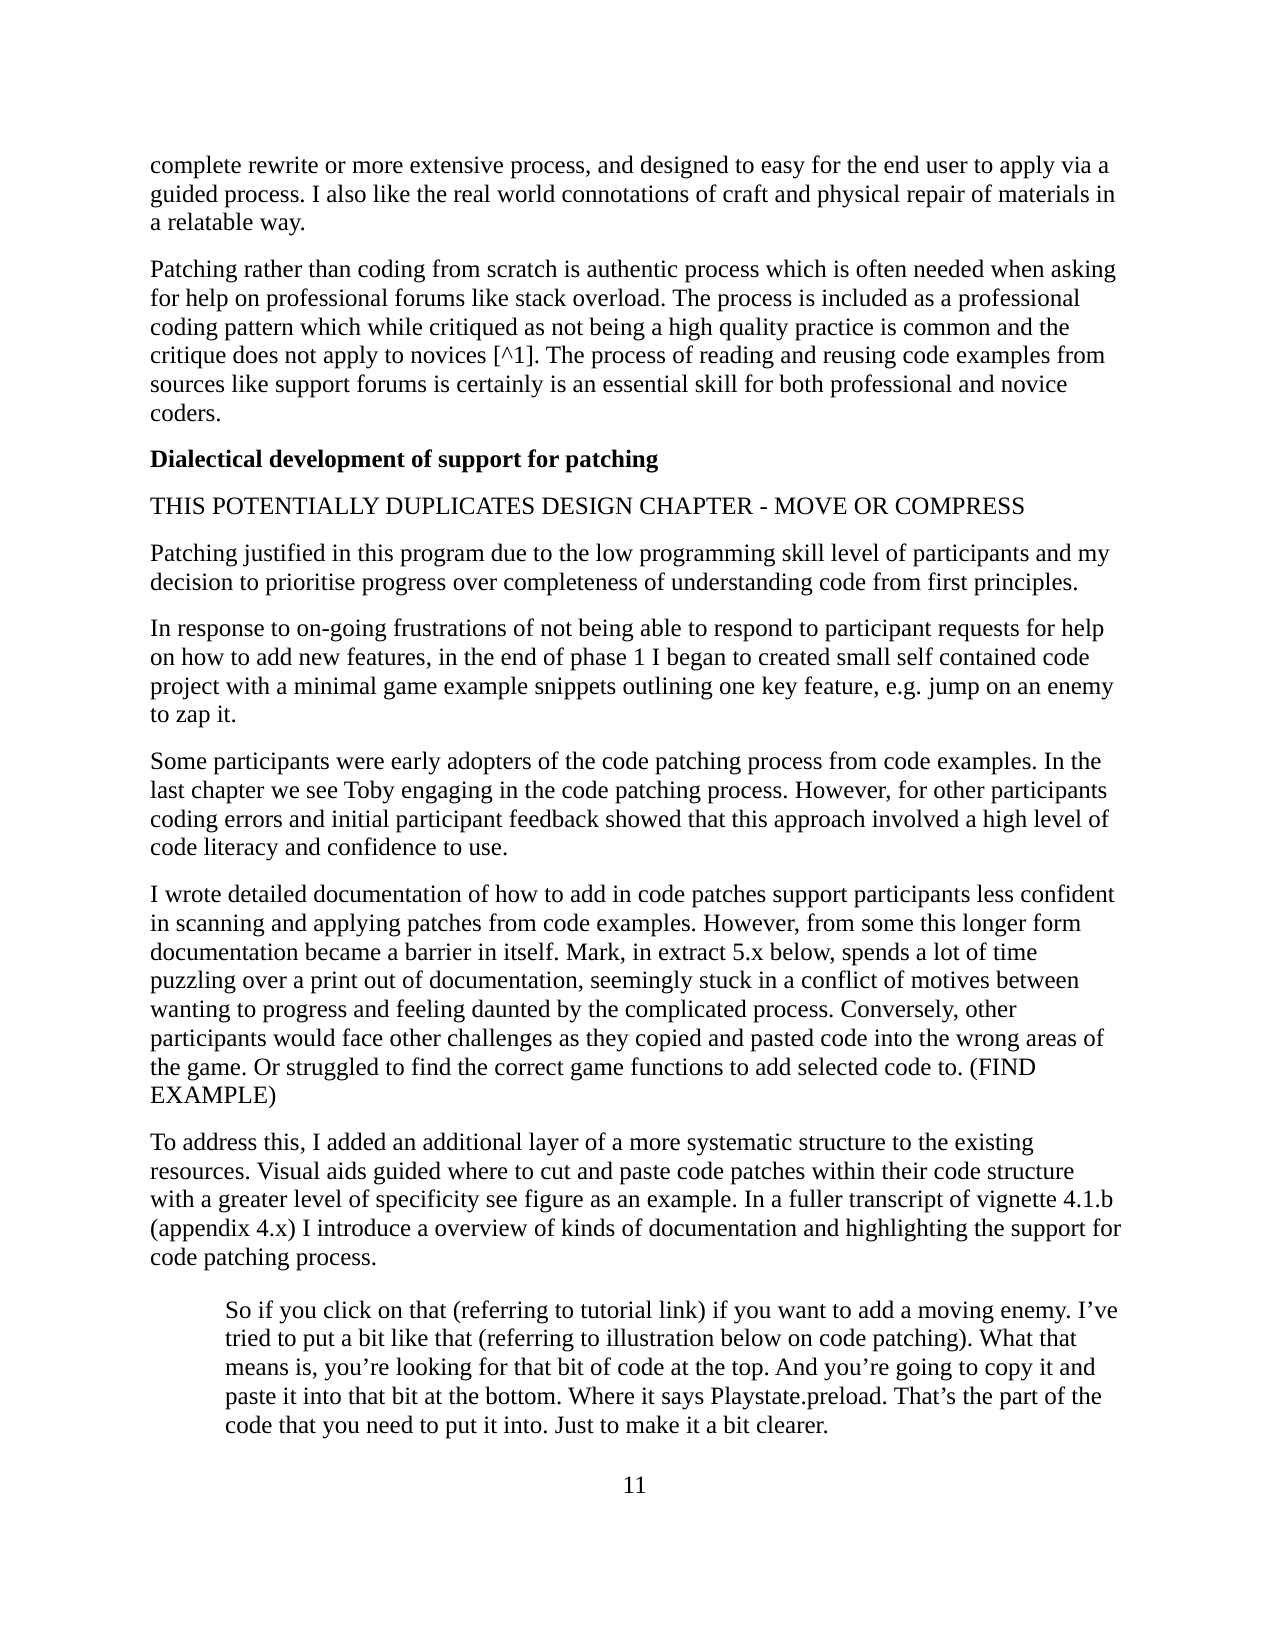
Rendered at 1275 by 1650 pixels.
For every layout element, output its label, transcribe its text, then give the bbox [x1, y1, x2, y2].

text So if you click on that (referring to tutorial link) if you want to add a moving enemy. I’ve tried to put a bit like that (referring to illustration below on code patching). What that means is, you’re looking for that bit of code at the top. And you’re going to copy it and paste it into that bit at the bottom. Where it says Playstate.preload. That’s the part of the code that you need to put it into. Just to make it a bit clearer. [225, 1295, 1125, 1438]
text Patching justified in this program due to the low programming skill level of participants and my decision to prioritise progress over completeness of understanding code from first principles. [150, 538, 1125, 595]
text In response to on-going frustrations of not being able to respond to participant requests for help on how to add new features, in the end of phase 1 I began to created small self contained code project with a minimal game example snippets outlining one key feature, e.g. jump on an enemy to zap it. [150, 613, 1125, 728]
text Some participants were early adopters of the code patching process from code examples. In the last chapter we see Toby engaging in the code patching process. However, for other participants coding errors and initial participant feedback showed that this approach involved a high level of code literacy and confidence to use. [150, 746, 1125, 861]
text Dialectical development of support for patching [150, 444, 1125, 473]
text Patching rather than coding from scratch is authentic process which is often needed when asking for help on professional forums like stack overload. The process is included as a professional coding pattern which while critiqued as not being a high quality practice is common and the critique does not apply to novices [^1]. The process of reading and reusing code examples from sources like support forums is certainly is an essential skill for both professional and novice coders. [150, 254, 1125, 427]
text To address this, I added an additional layer of a more systematic structure to the existing resources. Visual aids guided where to cut and paste code patches within their code structure with a greater level of specificity see figure as an example. In a fuller transcript of vignette 4.1.b (appendix 4.x) I introduce a overview of kinds of documentation and highlighting the support for code patching process. [150, 1127, 1125, 1271]
text complete rewrite or more extensive process, and designed to easy for the end user to apply via a guided process. I also like the real world connotations of craft and physical repair of materials in a relatable way. [150, 150, 1125, 236]
text THIS POTENTIALLY DUPLICATES DESIGN CHAPTER - MOVE OR COMPRESS [150, 491, 1125, 520]
text I wrote detailed documentation of how to add in code patches support participants less confident in scanning and applying patches from code examples. However, from some this longer form documentation became a barrier in itself. Mark, in extract 5.x below, spends a lot of time puzzling over a print out of documentation, seemingly stuck in a conflict of motives between wanting to progress and feeling daunted by the complicated process. Conversely, other participants would face other challenges as they copied and pasted code into the wrong areas of the game. Or struggled to find the correct game functions to add selected code to. (FIND EXAMPLE) [150, 879, 1125, 1109]
